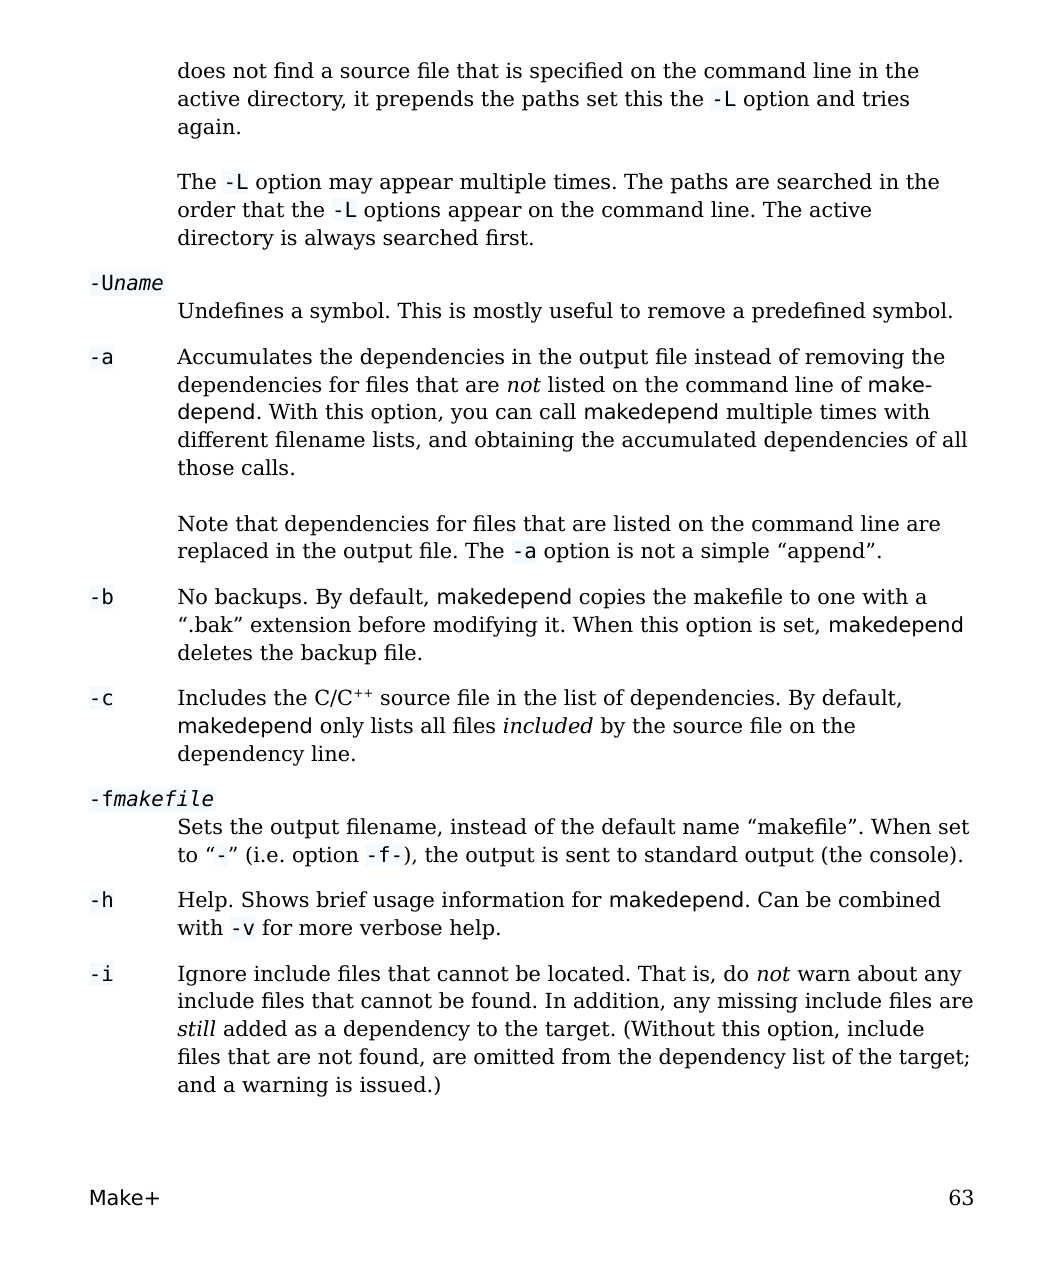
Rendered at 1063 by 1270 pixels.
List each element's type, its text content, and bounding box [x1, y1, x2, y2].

text -a Accumulates the dependencies in the output file instead of removing the dependencies for files that are not listed on the command line of make­depend. With this option, you can call makedepend multiple times with different filename lists, and obtaining the accumulated dependencies of all those calls. Note that dependencies for files that are listed on the command line are replaced in the output file. The -a option is not a simple “append”. [88, 345, 974, 564]
text -c Includes the C/C++ source file in the list of dependencies. By default, makedepend only lists all files included by the source file on the dependency line. [88, 686, 974, 766]
text -h Help. Shows brief usage information for makedepend. Can be combined with -v for more verbose help. [88, 888, 974, 941]
text -b No backups. By default, makedepend copies the makefile to one with a “.bak” extension before modifying it. When this option is set, makedepend deletes the backup file. [88, 585, 974, 665]
text -Uname Undefines a symbol. This is mostly useful to remove a predefined symbol. [88, 271, 974, 323]
text does not find a source file that is specified on the command line in the active directory, it prepends the paths set this the -L option and tries again. The -L option may appear multiple times. The paths are searched in the order that the -L options appear on the command line. The active directory is always searched first. [88, 59, 974, 250]
text -fmakefile Sets the output filename, instead of the default name “makefile”. When set to “-” (i.e. option -f-), the output is sent to standard output (the console). [88, 787, 974, 867]
text -i Ignore include files that cannot be located. That is, do not warn about any include files that cannot be found. In addition, any missing include files are still added as a dependency to the target. (Without this option, include files that are not found, are omitted from the dependency list of the target; and a warning is issued.) [88, 962, 974, 1097]
